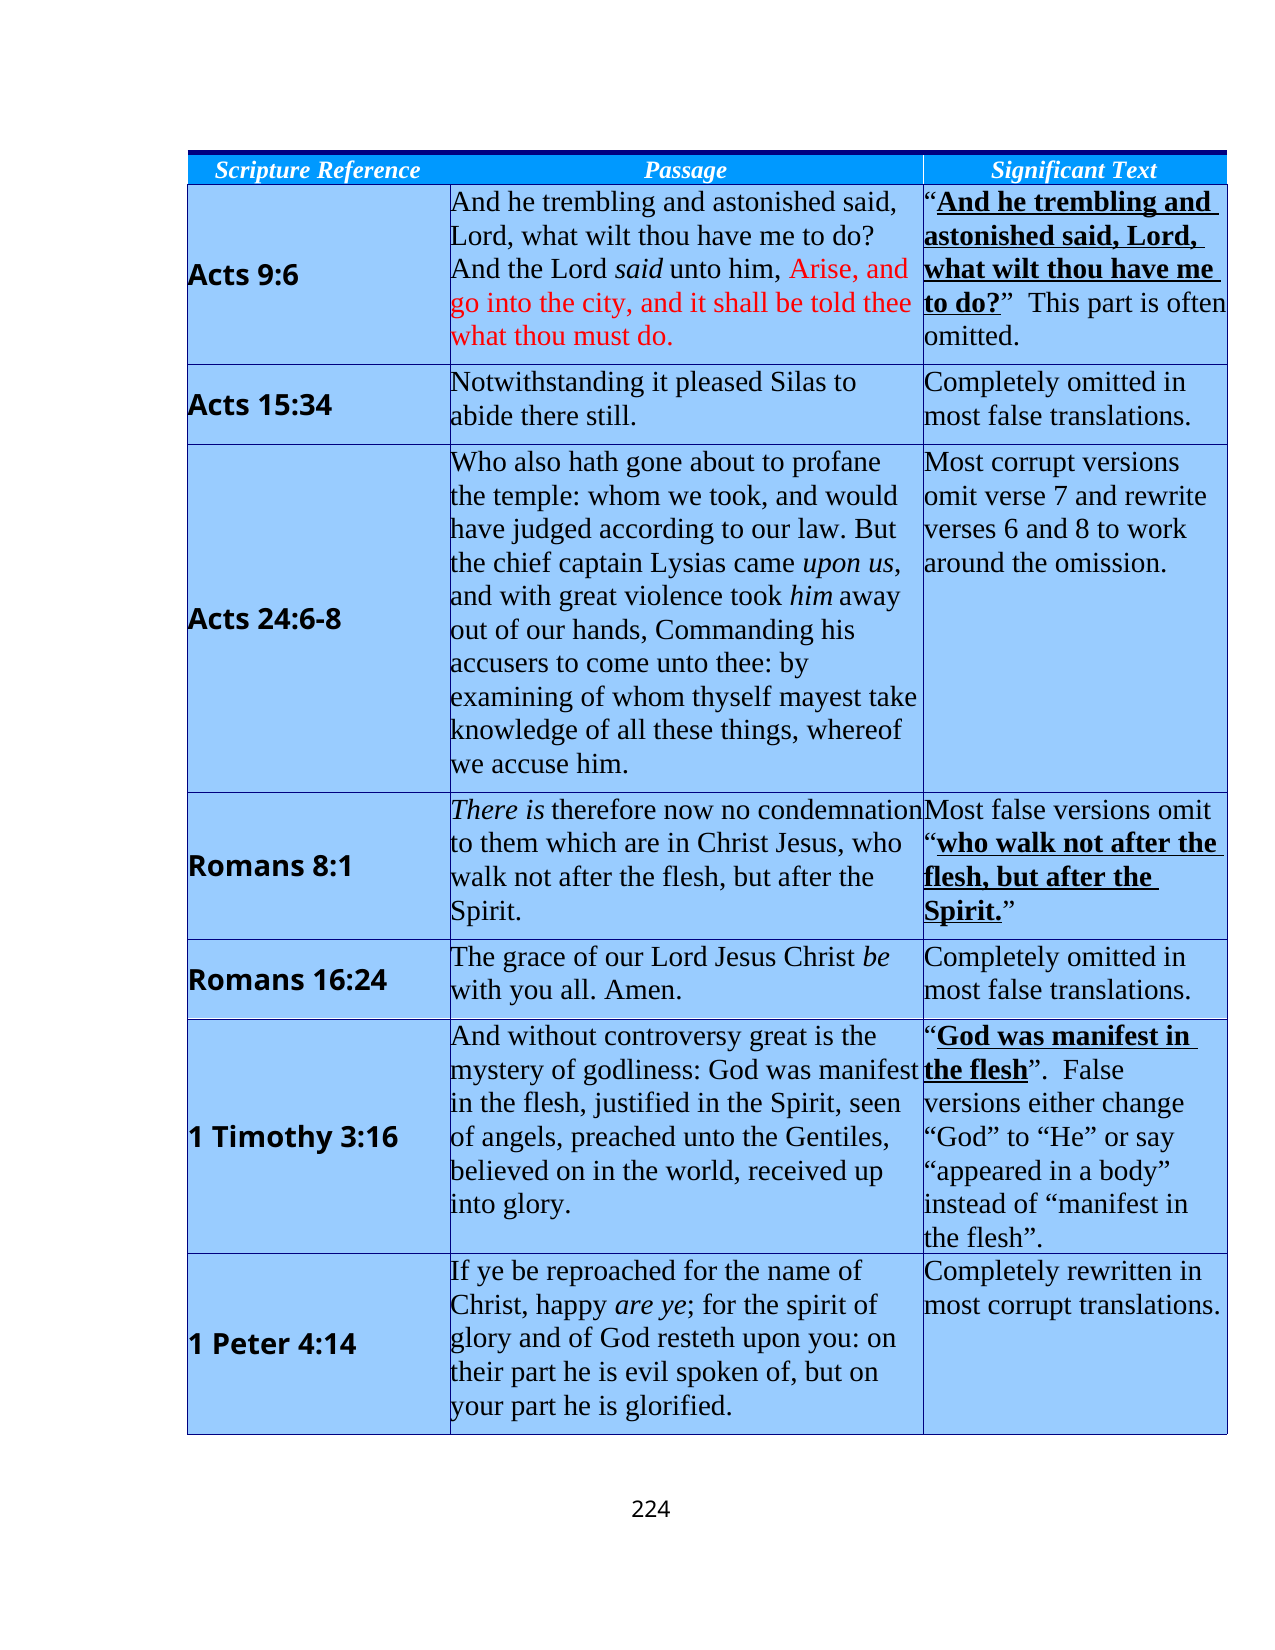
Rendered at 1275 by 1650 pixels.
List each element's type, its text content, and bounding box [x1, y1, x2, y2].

table_cell Acts 24:6-8 [188, 445, 450, 792]
table_cell “And he trembling and astonished said, Lord, what wilt thou have me to do?” This part is often omitted. [924, 185, 1227, 364]
table_cell Completely rewritten in most corrupt translations. [924, 1254, 1227, 1434]
table_header Scripture Reference [188, 155, 450, 184]
table_cell 1 Peter 4:14 [188, 1254, 450, 1434]
table_header Significant Text [924, 155, 1227, 184]
table_cell Acts 9:6 [188, 185, 450, 364]
table_cell And he trembling and astonished said, Lord, what wilt thou have me to do? And the Lord said unto him, Arise, and go into the city, and it shall be told thee what thou must do. [451, 185, 923, 364]
table_cell 1 Timothy 3:16 [188, 1020, 450, 1253]
table_cell Romans 8:1 [188, 793, 450, 939]
table_cell Who also hath gone about to profane the temple: whom we took, and would have judged according to our law. But the chief captain Lysias came upon us, and with great violence took him away out of our hands, Commanding his accusers to come unto thee: by examining of whom thyself mayest take knowledge of all these things, whereof we accuse him. [451, 445, 923, 792]
table_cell There is therefore now no condemnation to them which are in Christ Jesus, who walk not after the flesh, but after the Spirit. [451, 793, 923, 939]
table_cell And without controversy great is the mystery of godliness: God was manifest in the flesh, justified in the Spirit, seen of angels, preached unto the Gentiles, believed on in the world, received up into glory. [451, 1020, 923, 1253]
table_cell “God was manifest in the flesh”. False versions either change “God” to “He” or say “appeared in a body” instead of “manifest in the flesh”. [924, 1020, 1227, 1253]
table_cell Acts 15:34 [188, 365, 450, 444]
table_cell The grace of our Lord Jesus Christ be with you all. Amen. [451, 940, 923, 1018]
table_header Passage [450, 155, 923, 184]
table_cell Romans 16:24 [188, 940, 450, 1018]
table_cell Notwithstanding it pleased Silas to abide there still. [451, 365, 923, 444]
table_cell If ye be reproached for the name of Christ, happy are ye; for the spirit of glory and of God resteth upon you: on their part he is evil spoken of, but on your part he is glorified. [451, 1254, 923, 1434]
table_cell Completely omitted in most false translations. [924, 940, 1227, 1018]
table_cell Completely omitted in most false translations. [924, 365, 1227, 444]
table_cell Most false versions omit “who walk not after the flesh, but after the Spirit.” [924, 793, 1227, 939]
table_cell Most corrupt versions omit verse 7 and rewrite verses 6 and 8 to work around the omission. [924, 445, 1227, 792]
